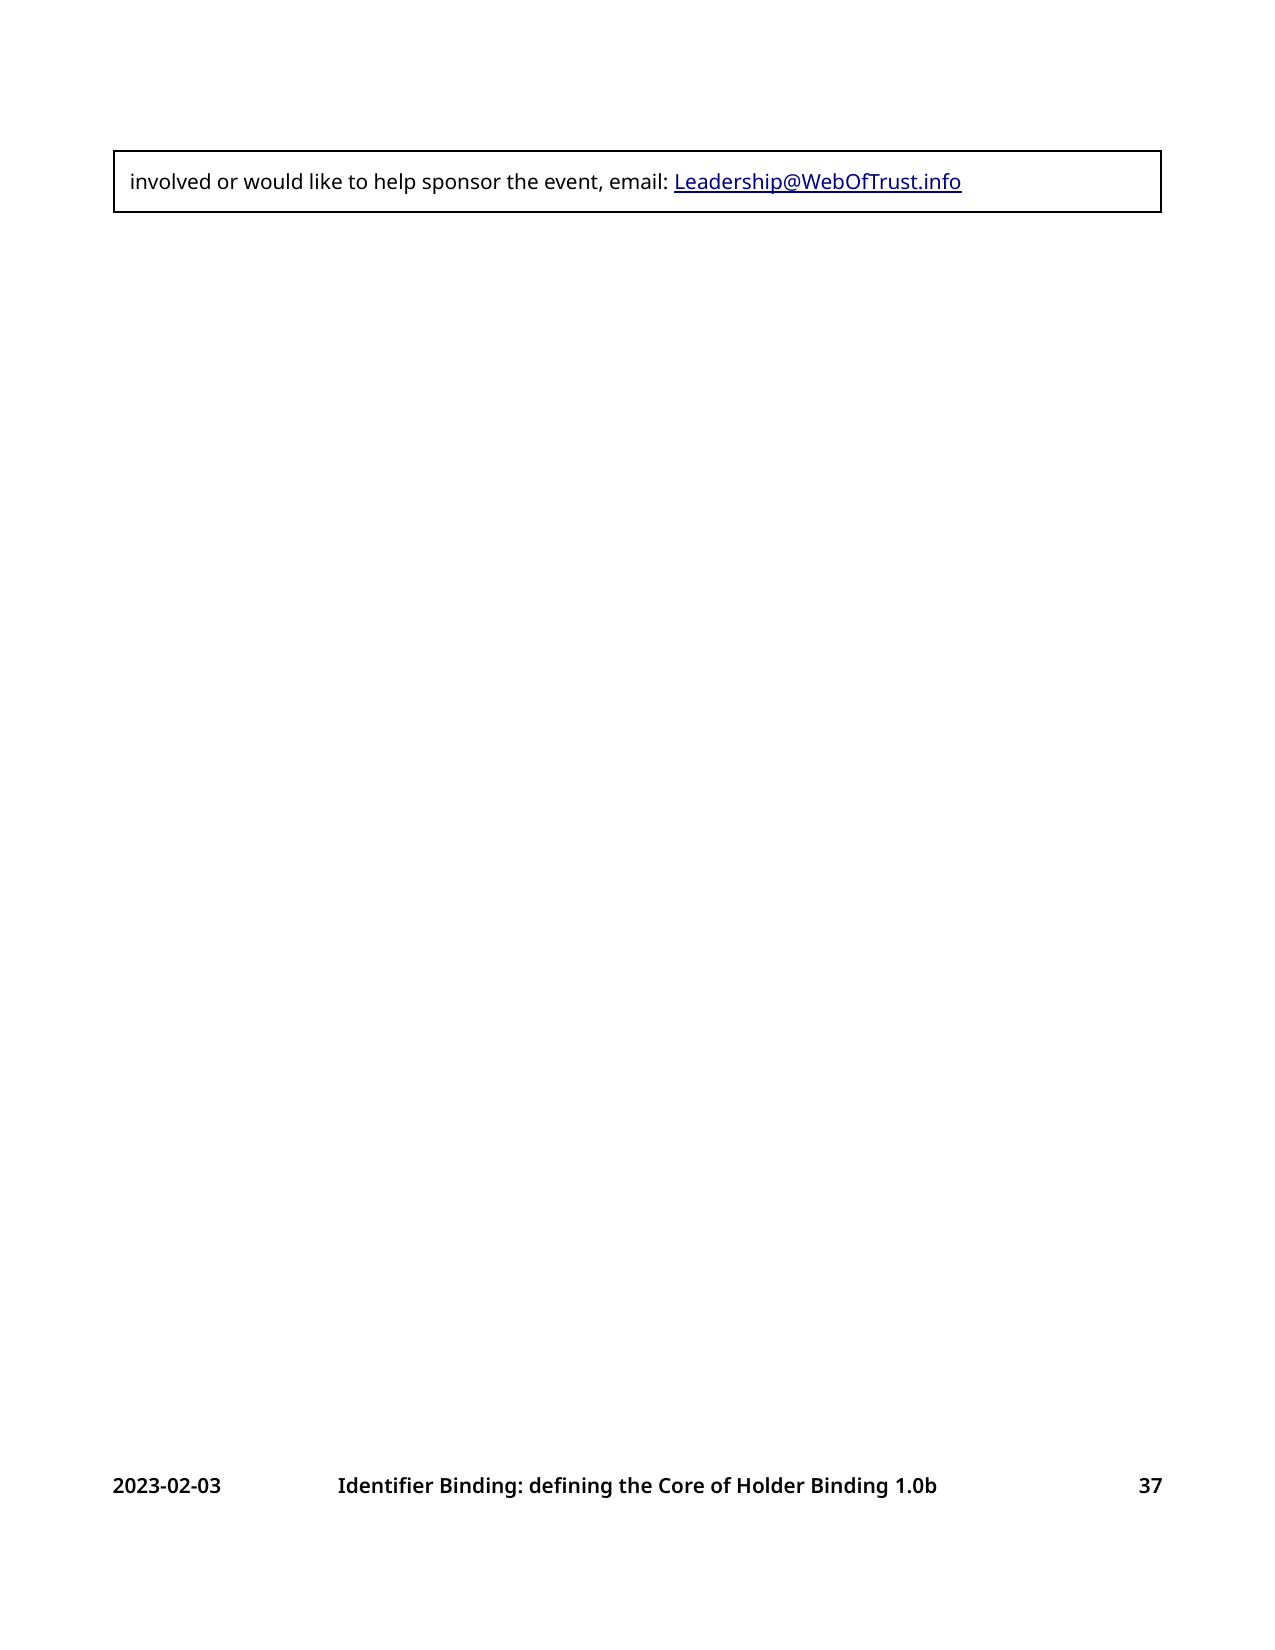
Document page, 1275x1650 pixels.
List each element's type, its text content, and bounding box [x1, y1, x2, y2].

text involved or would like to help sponsor the event, email: Leadership@WebOfTrust.info [115, 152, 1160, 211]
